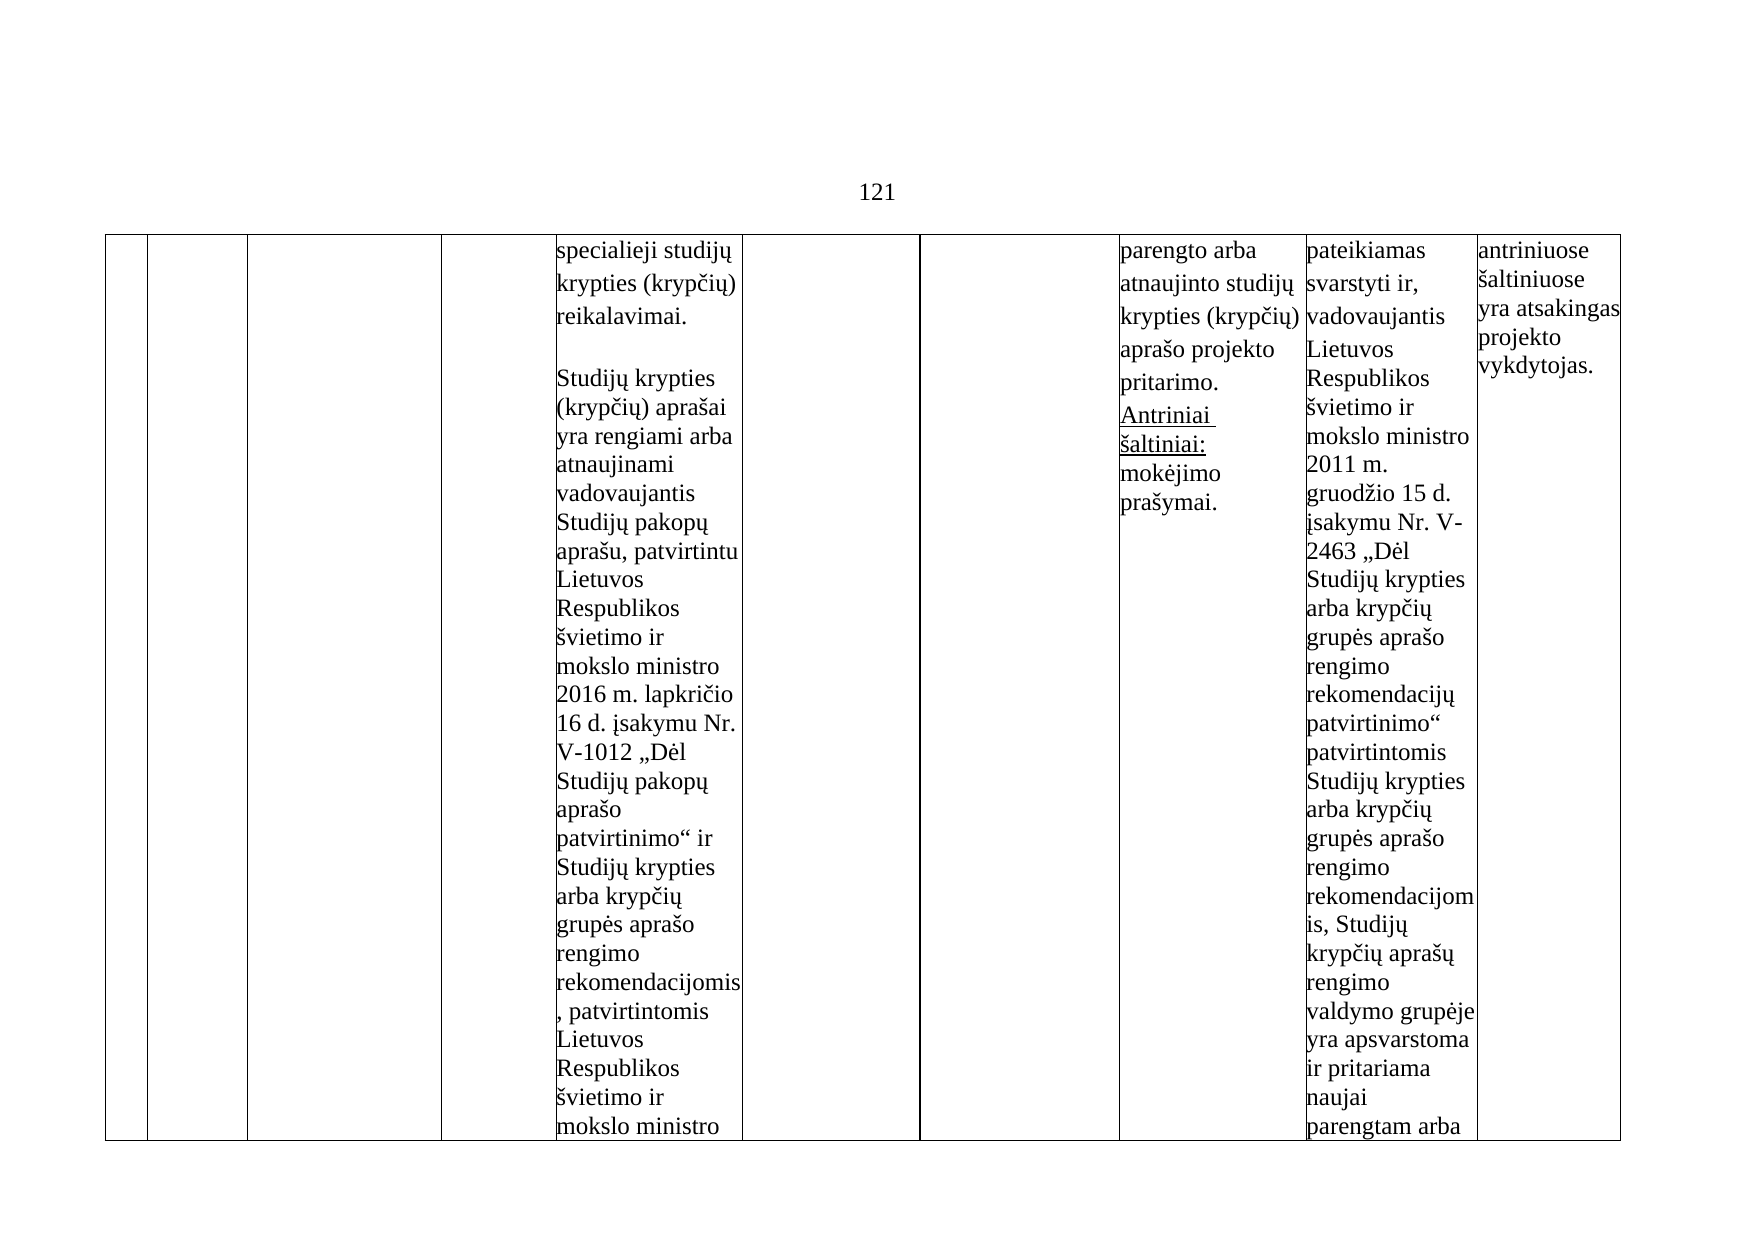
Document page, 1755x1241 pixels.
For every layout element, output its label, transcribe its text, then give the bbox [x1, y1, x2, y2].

table_cell [921, 235, 1119, 1139]
table_cell specialieji studijų krypties (krypčių) reikalavimai. Studijų krypties (krypčių) aprašai yra rengiami arba atnaujinami vadovaujantis Studijų pakopų aprašu, patvirtintu Lietuvos Respublikos švietimo ir mokslo ministro 2016 m. lapkričio 16 d. įsakymu Nr. V-1012 „Dėl Studijų pakopų aprašo patvirtinimo“ ir Studijų krypties arba krypčių grupės aprašo rengimo rekomendacijomis, patvirtintomis Lietuvos Respublikos švietimo ir mokslo ministro [557, 235, 742, 1139]
table_cell parengto arba atnaujinto studijų krypties (krypčių) aprašo projekto pritarimo. Antriniai šaltiniai: mokėjimo prašymai. [1120, 235, 1306, 1139]
table_cell [442, 235, 556, 1139]
table_cell antriniuose šaltiniuose yra atsakingas projekto vykdytojas. [1478, 235, 1620, 1139]
table_cell [148, 235, 247, 1139]
table_cell [248, 235, 441, 1139]
table_cell [743, 235, 919, 1139]
table_cell [106, 235, 147, 1139]
table_cell pateikiamas svarstyti ir, vadovaujantis Lietuvos Respublikos švietimo ir mokslo ministro 2011 m. gruodžio 15 d. įsakymu Nr. V-2463 „Dėl Studijų krypties arba krypčių grupės aprašo rengimo rekomendacijų patvirtinimo“ patvirtintomis Studijų krypties arba krypčių grupės aprašo rengimo rekomendacijomis, Studijų krypčių aprašų rengimo valdymo grupėje yra apsvarstoma ir pritariama naujai parengtam arba [1307, 235, 1477, 1139]
